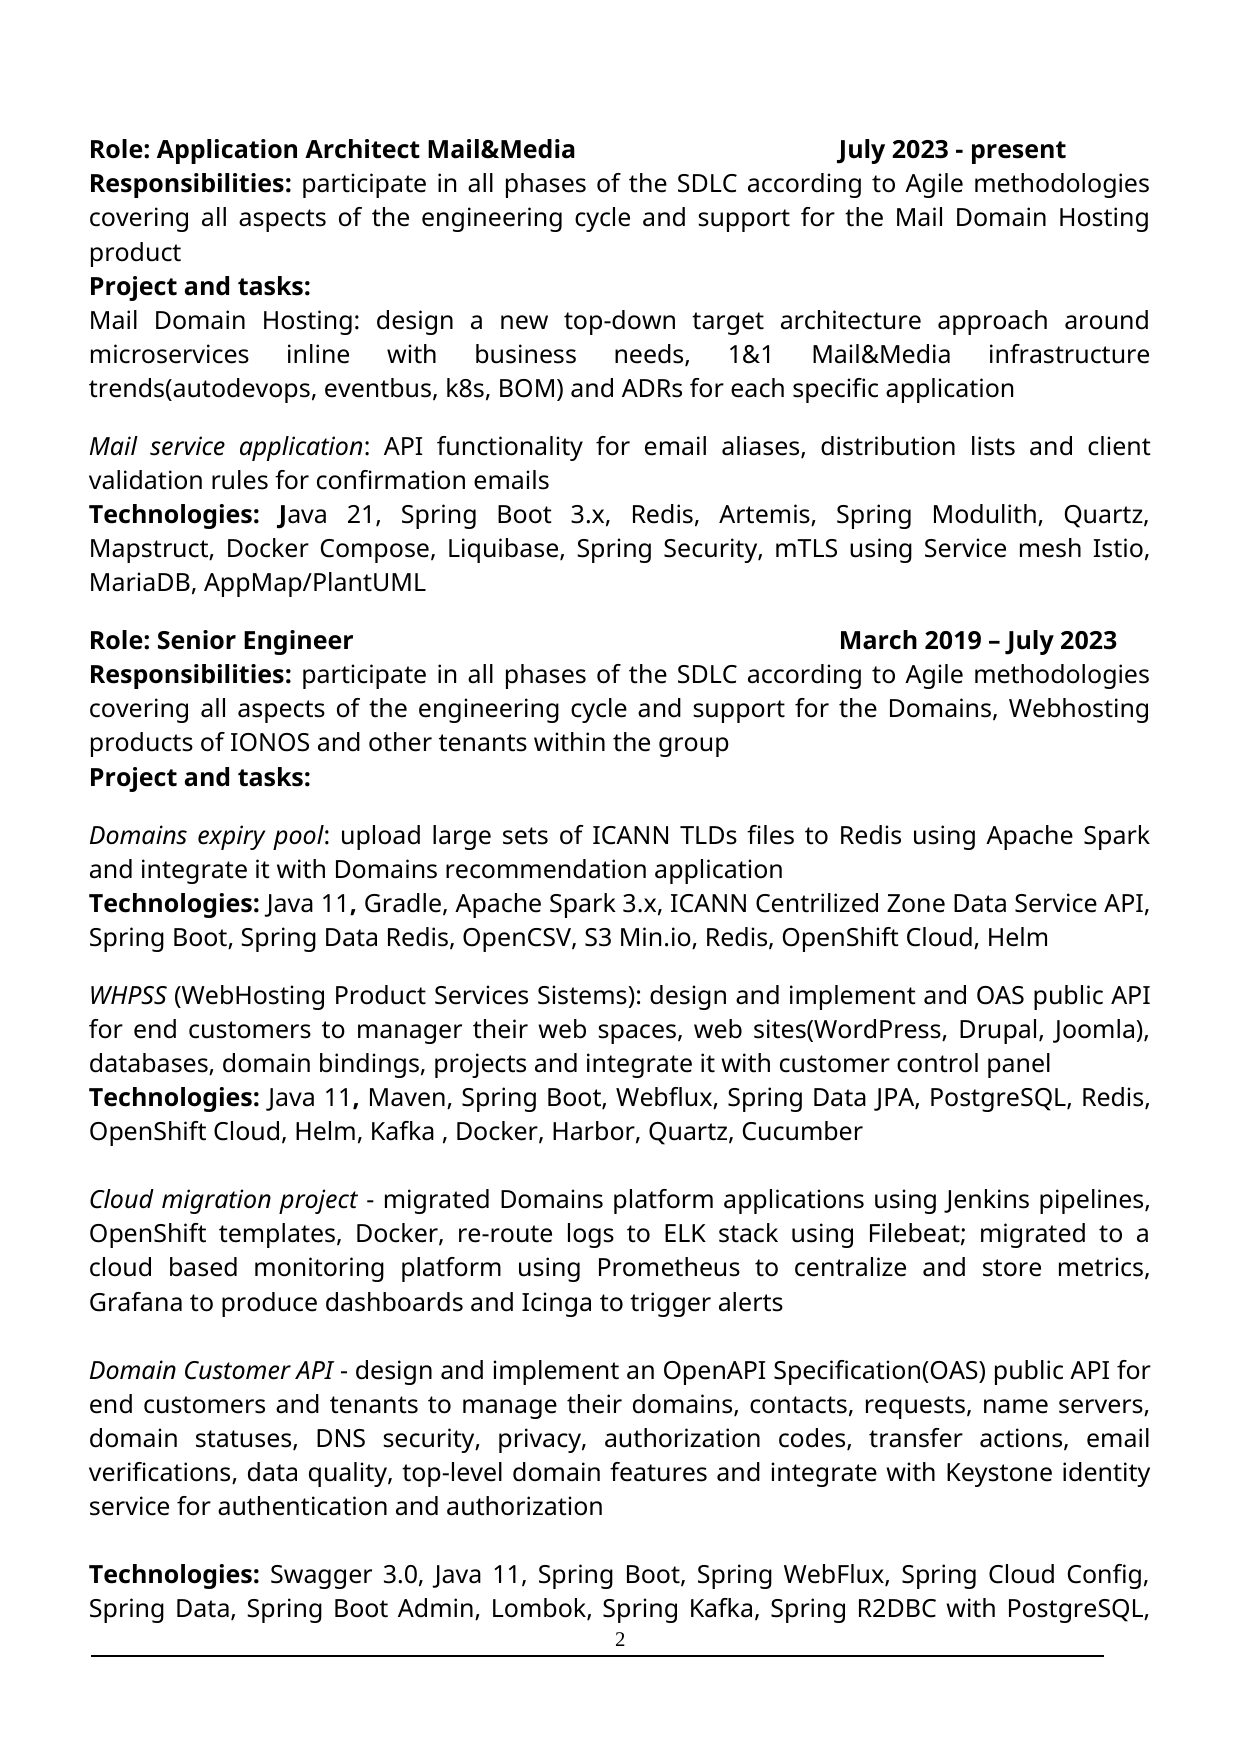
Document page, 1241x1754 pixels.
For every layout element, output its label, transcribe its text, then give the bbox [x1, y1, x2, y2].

text Technologies: Java 11, Gradle, Apache Spark 3.x, ICANN Centrilized Zone Data Service API, Spring Boot, Spring Data Redis, OpenCSV, S3 Min.io, Redis, OpenShift Cloud, Helm [89, 885, 1152, 953]
text Role: Senior Engineer March 2019 – July 2023 [89, 623, 1152, 657]
text Mail service application: API functionality for email aliases, distribution lists and client validation rules for confirmation emails [89, 428, 1152, 497]
text Responsibilities: participate in all phases of the SDLC according to Agile methodologies covering all aspects of the engineering cycle and support for the Domains, Webhosting products of IONOS and other tenants within the group [89, 657, 1152, 759]
text Cloud migration project - migrated Domains platform applications using Jenkins pipelines, OpenShift templates, Docker, re-route logs to ELK stack using Filebeat; migrated to a cloud based monitoring platform using Prometheus to centralize and store metrics, Grafana to produce dashboards and Icinga to trigger alerts [89, 1182, 1152, 1318]
text WHPSS (WebHosting Product Services Sistems): design and implement and OAS public API for end customers to manager their web spaces, web sites(WordPress, Drupal, Joomla), databases, domain bindings, projects and integrate it with customer control panel [89, 978, 1152, 1080]
text Technologies: Java 11, Maven, Spring Boot, Webflux, Spring Data JPA, PostgreSQL, Redis, OpenShift Cloud, Helm, Kafka , Docker, Harbor, Quartz, Cucumber [89, 1080, 1152, 1148]
text Responsibilities: participate in all phases of the SDLC according to Agile methodologies covering all aspects of the engineering cycle and support for the Mail Domain Hosting product [89, 166, 1152, 268]
text Role: Application Architect Mail&Media July 2023 - present [89, 132, 1152, 166]
text Domain Customer API - design and implement an OpenAPI Specification(OAS) public API for end customers and tenants to manage their domains, contacts, requests, name servers, domain statuses, DNS security, privacy, authorization codes, transfer actions, email verifications, data quality, top-level domain features and integrate with Keystone identity service for authentication and authorization [89, 1352, 1152, 1523]
text Technologies: Java 21, Spring Boot 3.x, Redis, Artemis, Spring Modulith, Quartz, Mapstruct, Docker Compose, Liquibase, Spring Security, mTLS using Service mesh Istio, MariaDB, AppMap/PlantUML [89, 497, 1152, 599]
text Technologies: Swagger 3.0, Java 11, Spring Boot, Spring WebFlux, Spring Cloud Config, Spring Data, Spring Boot Admin, Lombok, Spring Kafka, Spring R2DBC with PostgreSQL, [89, 1557, 1152, 1625]
text Project and tasks: [89, 268, 1152, 302]
text Project and tasks: [89, 759, 1152, 793]
text Domains expiry pool: upload large sets of ICANN TLDs files to Redis using Apache Spark and integrate it with Domains recommendation application [89, 817, 1152, 885]
text Mail Domain Hosting: design a new top-down target architecture approach around microservices inline with business needs, 1&1 Mail&Media infrastructure trends(autodevops, eventbus, k8s, BOM) and ADRs for each specific application [89, 302, 1152, 404]
